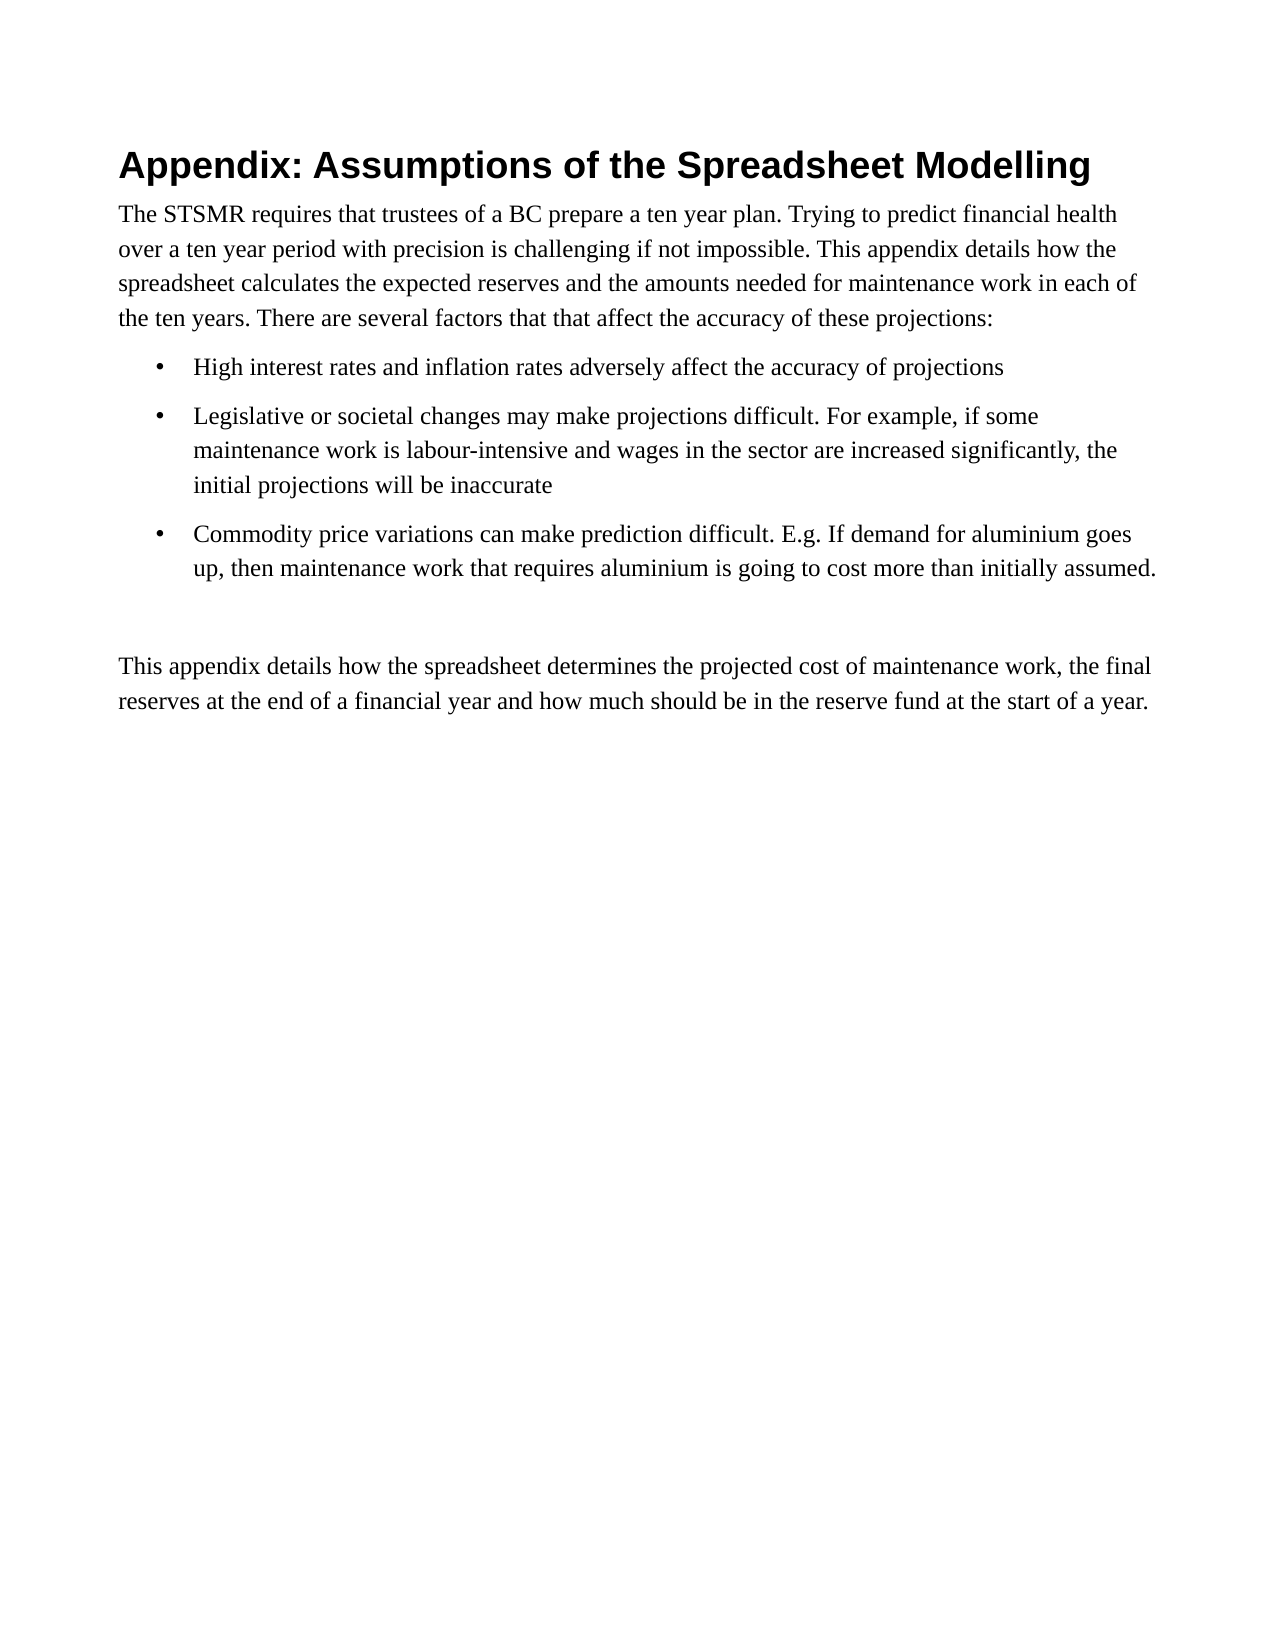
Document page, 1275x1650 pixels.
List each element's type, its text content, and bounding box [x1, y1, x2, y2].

subtitle Appendix: Assumptions of the Spreadsheet Modelling [118, 143, 1157, 187]
text The STSMR requires that trustees of a BC prepare a ten year plan. Trying to predict financial health over a ten year period with precision is challenging if not impossible. This appendix details how the spreadsheet calculates the expected reserves and the amounts needed for maintenance work in each of the ten years. There are several factors that that affect the accuracy of these projections: [118, 199, 1157, 331]
list Commodity price variations can make prediction difficult. E.g. If demand for aluminium goes up, then maintenance work that requires aluminium is going to cost more than initially assumed. [156, 519, 1157, 582]
text This appendix details how the spreadsheet determines the projected cost of maintenance work, the final reserves at the end of a financial year and how much should be in the reserve fund at the start of a year. [118, 651, 1157, 715]
list High interest rates and inflation rates adversely affect the accuracy of projections [156, 352, 1157, 381]
list Legislative or societal changes may make projections difficult. For example, if some maintenance work is labour-intensive and wages in the sector are increased significantly, the initial projections will be inaccurate [156, 401, 1157, 498]
